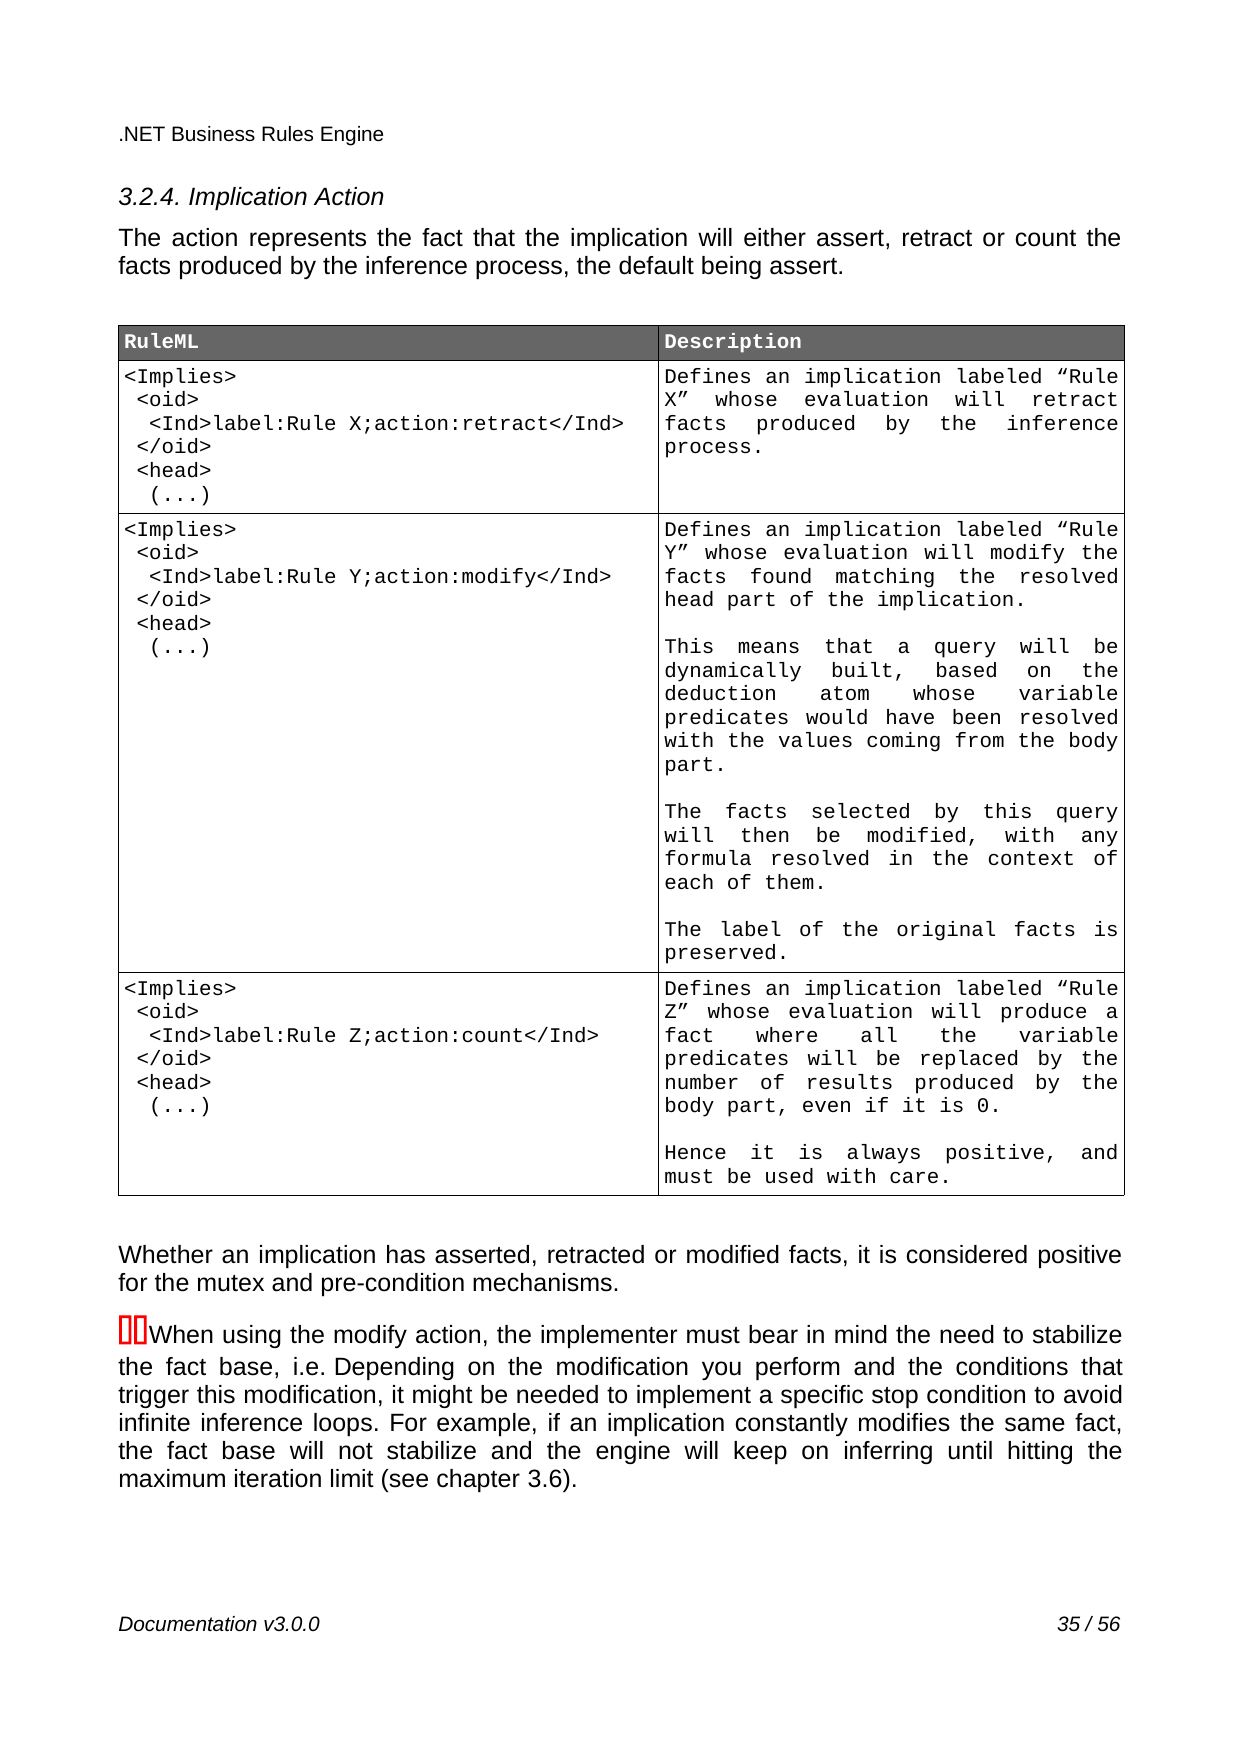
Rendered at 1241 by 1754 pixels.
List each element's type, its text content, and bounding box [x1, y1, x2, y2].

table_cell Defines an implication labeled “Rule X” whose evaluation will retract facts produced by the inference process. [659, 361, 1124, 513]
table_cell <Implies> <oid> <Ind>label:Rule Y;action:modify</Ind> </oid> <head> (...) [119, 514, 658, 972]
table_cell <Implies> <oid> <Ind>label:Rule X;action:retract</Ind> </oid> <head> (...) [119, 361, 658, 513]
subtitle Implication Action [118, 183, 1124, 211]
table_header RuleML [119, 326, 658, 360]
text  When using the modify action, the implementer must bear in mind the need to stabilize the fact base, i.e. Depending on the modification you perform and the conditions that trigger this modification, it might be needed to implement a specific stop condition to avoid infinite inference loops. For example, if an implication constantly modifies the same fact, the fact base will not stabilize and the engine will keep on inferring until hitting the maximum iteration limit (see chapter 3.6). [118, 1315, 1124, 1493]
table_cell Defines an implication labeled “Rule Y” whose evaluation will modify the facts found matching the resolved head part of the implication. This means that a query will be dynamically built, based on the deduction atom whose variable predicates would have been resolved with the values coming from the body part. The facts selected by this query will then be modified, with any formula resolved in the context of each of them. The label of the original facts is preserved. [659, 514, 1124, 972]
table_cell Defines an implication labeled “Rule Z” whose evaluation will produce a fact where all the variable predicates will be replaced by the number of results produced by the body part, even if it is 0. Hence it is always positive, and must be used with care. [659, 973, 1124, 1195]
table_header Description [659, 326, 1124, 360]
text The action represents the fact that the implication will either assert, retract or count the facts produced by the inference process, the default being assert. [118, 223, 1124, 279]
text Whether an implication has asserted, retracted or modified facts, it is considered positive for the mutex and pre-condition mechanisms. [118, 1241, 1124, 1297]
table_cell <Implies> <oid> <Ind>label:Rule Z;action:count</Ind> </oid> <head> (...) [119, 973, 658, 1195]
